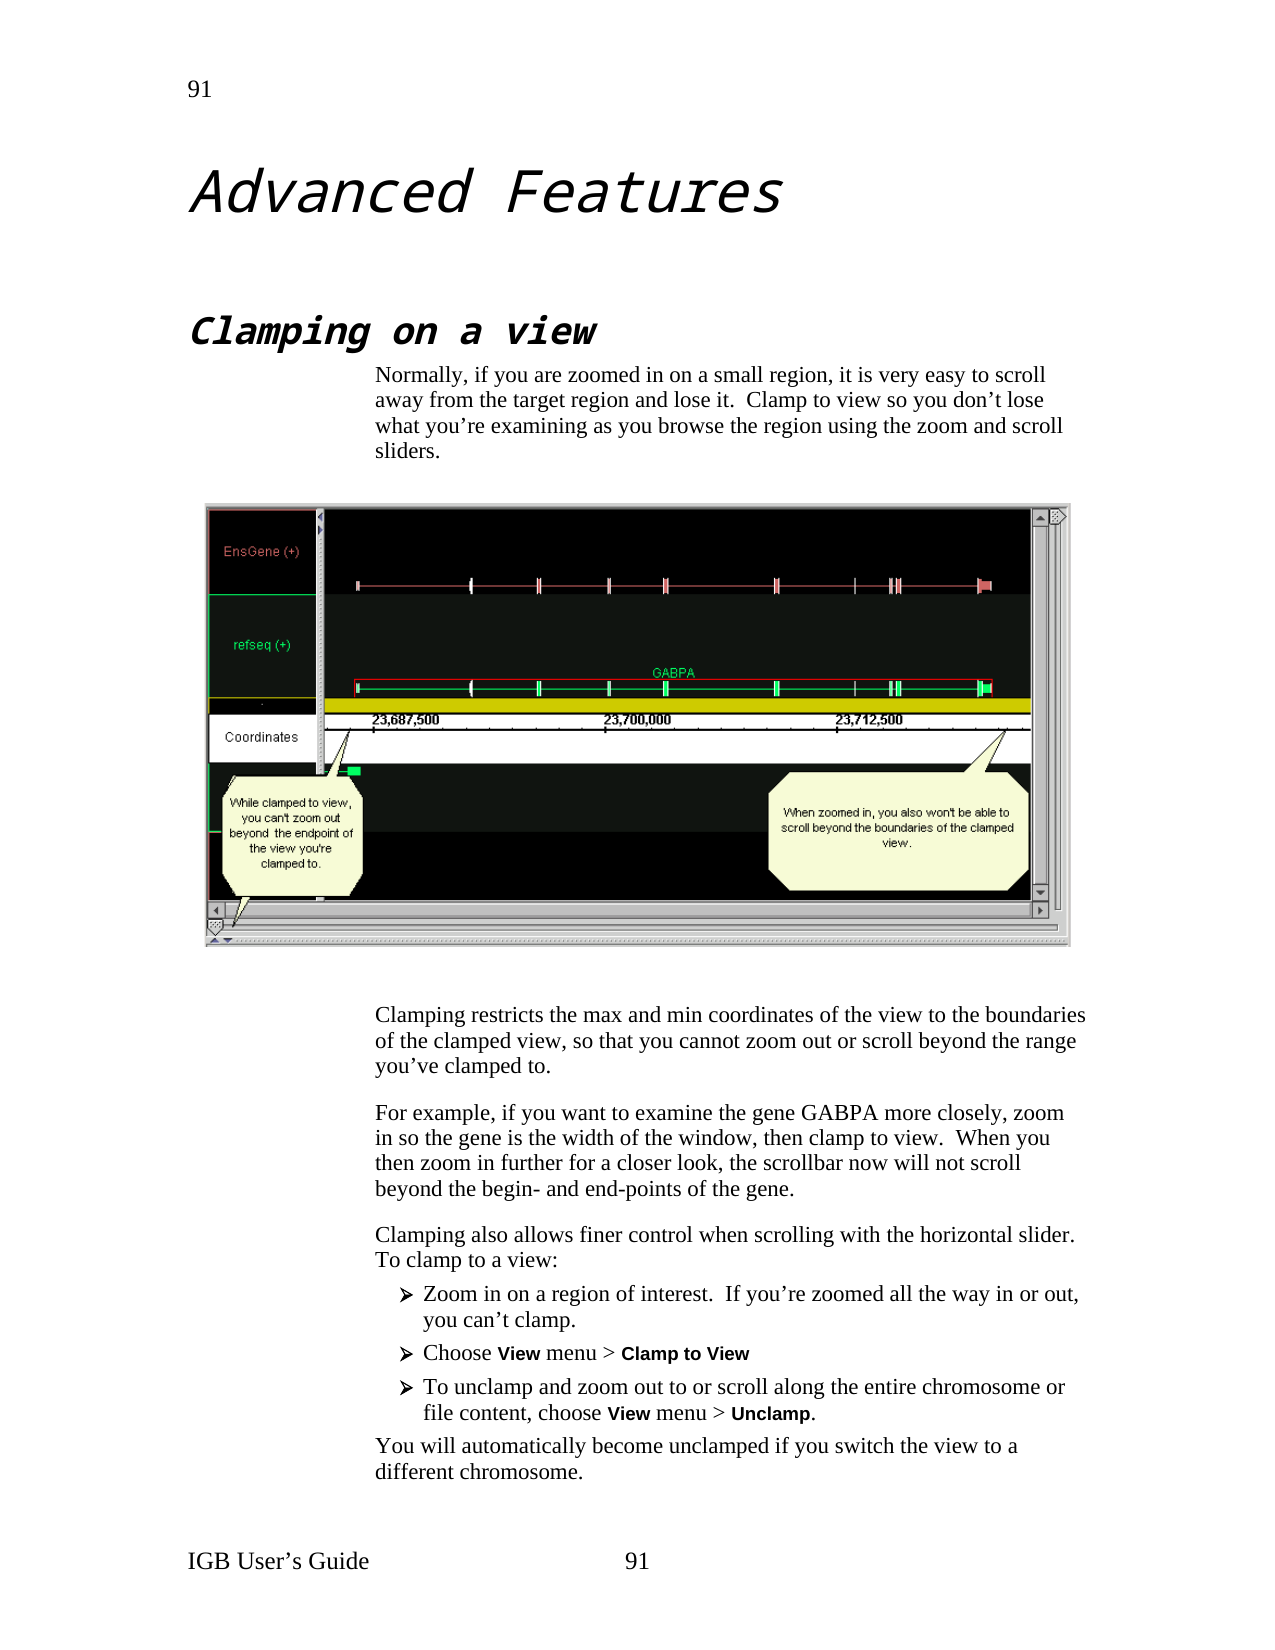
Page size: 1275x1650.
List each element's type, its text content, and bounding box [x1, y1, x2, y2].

list To unclamp and zoom out to or scroll along the entire chromosome or file content, choose View menu > Unclamp. [399, 1374, 1087, 1425]
picture [204, 503, 1071, 947]
text Clamping restricts the max and min coordinates of the view to the boundaries of the clamped view, so that you cannot zoom out or scroll beyond the range you’ve clamped to. [375, 1002, 1087, 1079]
text Normally, if you are zoomed in on a small region, it is very easy to scroll away from the target region and lose it. Clamp to view so you don’t lose what you’re examining as you browse the region using the zoom and scroll sliders. [375, 362, 1087, 463]
subtitle Clamping on a view [187, 304, 1087, 356]
text For example, if you want to examine the gene GABPA more closely, zoom in so the gene is the width of the window, then clamp to view. When you then zoom in further for a closer look, the scrollbar now will not scroll beyond the begin- and end-points of the gene. [375, 1099, 1087, 1201]
list Choose View menu > Clamp to View [399, 1340, 1087, 1366]
text Clamping also allows finer control when scrolling with the horizontal slider. To clamp to a view: [375, 1222, 1087, 1273]
text You will automatically become unclamped if you switch the view to a different chromosome. [375, 1433, 1087, 1484]
list Zoom in on a region of interest. If you’re zoomed all the way in or out, you can’t clamp. [399, 1281, 1087, 1332]
subtitle Advanced Features [187, 150, 1087, 229]
